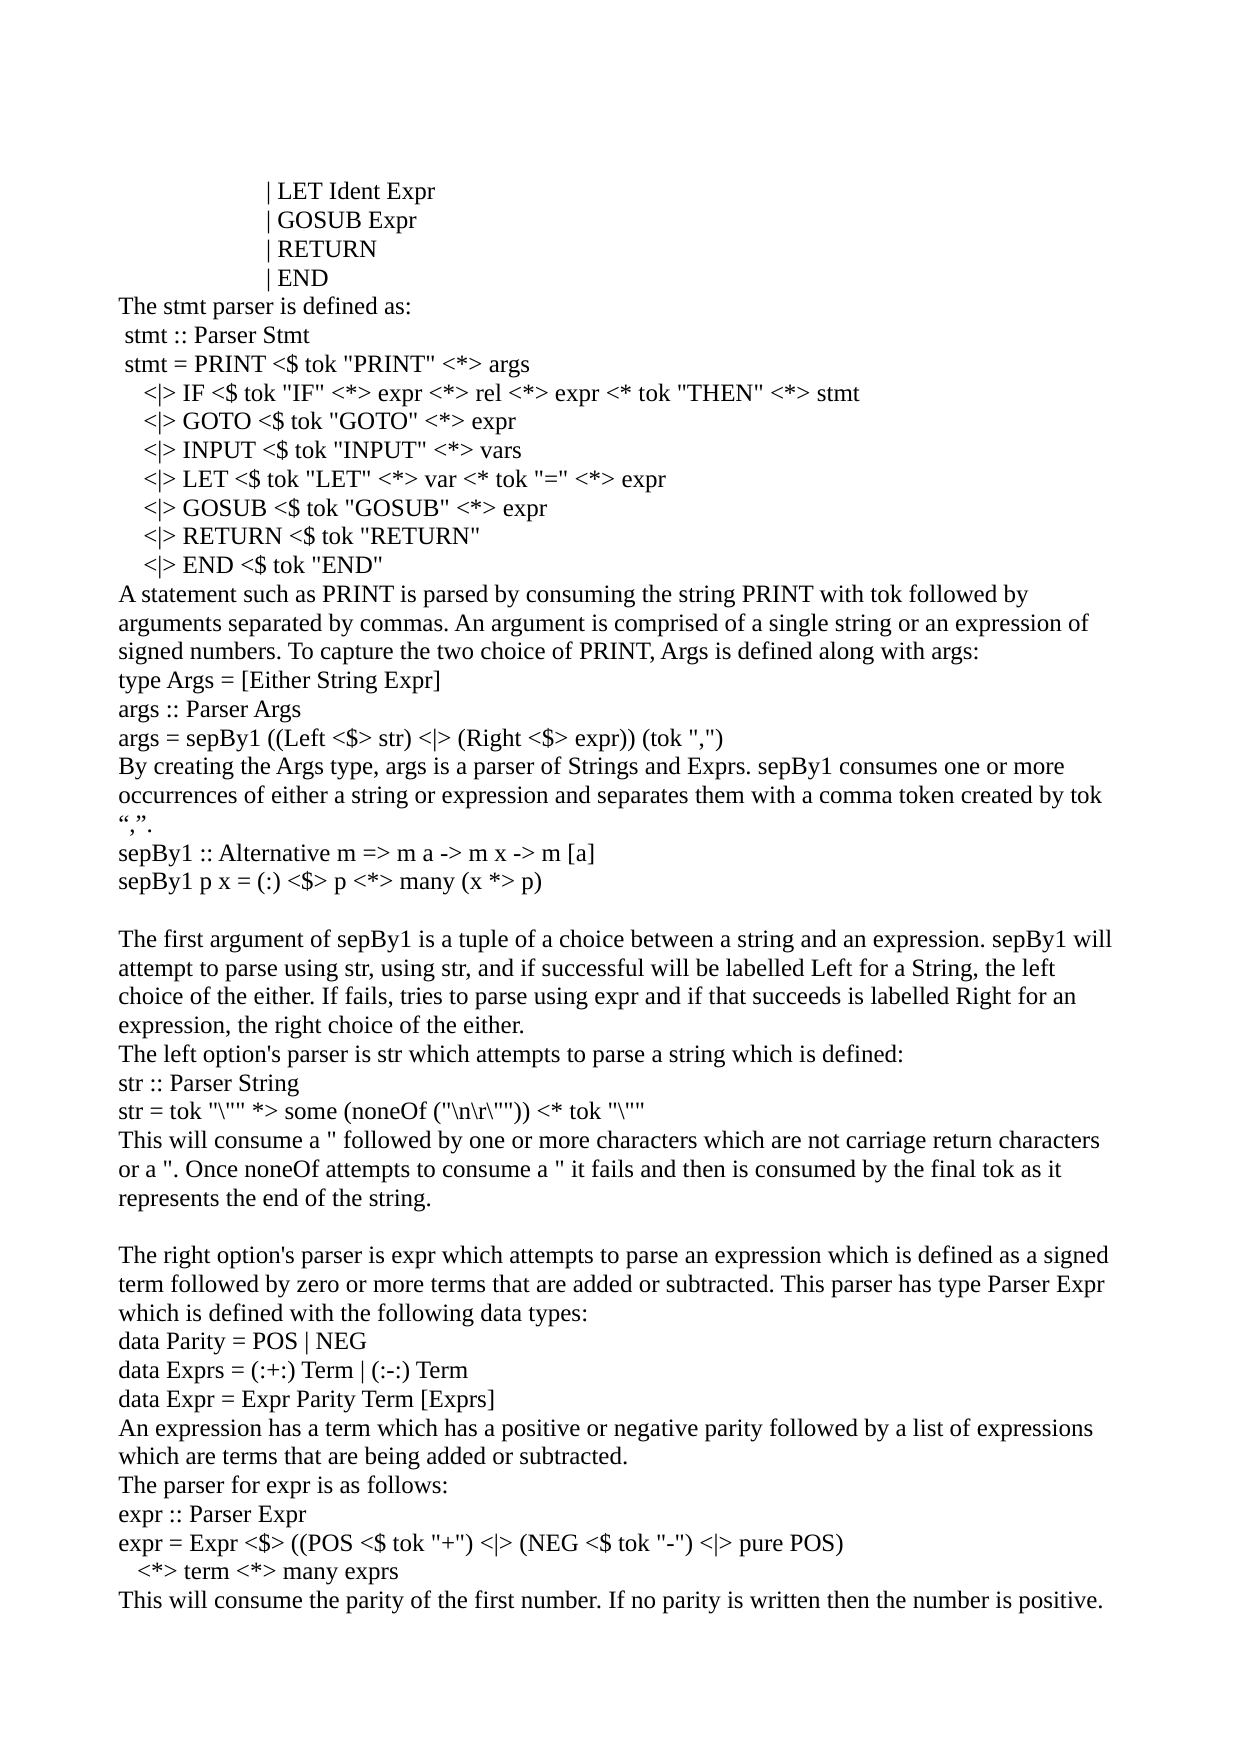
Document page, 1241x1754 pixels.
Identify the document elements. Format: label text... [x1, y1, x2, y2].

text | LET Ident Expr [118, 176, 1122, 205]
text An expression has a term which has a positive or negative parity followed by a list of expressions which are terms that are being added or subtracted. [118, 1413, 1122, 1470]
text <|> GOTO <$ tok "GOTO" <*> expr [118, 406, 1122, 435]
text stmt = PRINT <$ tok "PRINT" <*> args [118, 349, 1122, 378]
text expr = Expr <$> ((POS <$ tok "+") <|> (NEG <$ tok "-") <|> pure POS) [118, 1528, 1122, 1556]
text | RETURN [118, 234, 1122, 263]
text <*> term <*> many exprs [118, 1556, 1122, 1585]
text sepBy1 :: Alternative m => m a -> m x -> m [a] [118, 838, 1122, 866]
text expr :: Parser Expr [118, 1499, 1122, 1528]
text <|> IF <$ tok "IF" <*> expr <*> rel <*> expr <* tok "THEN" <*> stmt [118, 378, 1122, 406]
text The first argument of sepBy1 is a tuple of a choice between a string and an expression. sepBy1 will attempt to parse using str, using str, and if successful will be labelled Left for a String, the left choice of the either. If fails, tries to parse using expr and if that succeeds is labelled Right for an expression, the right choice of the either. [118, 924, 1122, 1039]
text | END [118, 263, 1122, 291]
text stmt :: Parser Stmt [118, 320, 1122, 349]
text args = sepBy1 ((Left <$> str) <|> (Right <$> expr)) (tok ",") [118, 723, 1122, 751]
text data Exprs = (:+:) Term | (:-:) Term [118, 1355, 1122, 1384]
text <|> INPUT <$ tok "INPUT" <*> vars [118, 435, 1122, 464]
text str = tok "\"" *> some (noneOf ("\n\r\"")) <* tok "\"" [118, 1096, 1122, 1125]
text The left option's parser is str which attempts to parse a string which is defined: [118, 1039, 1122, 1068]
text args :: Parser Args [118, 694, 1122, 723]
text By creating the Args type, args is a parser of Strings and Exprs. sepBy1 consumes one or more occurrences of either a string or expression and separates them with a comma token created by tok “,”. [118, 751, 1122, 838]
text A statement such as PRINT is parsed by consuming the string PRINT with tok followed by arguments separated by commas. An argument is comprised of a single string or an expression of signed numbers. To capture the two choice of PRINT, Args is defined along with args: type Args = [Either String Expr] [118, 579, 1122, 694]
text This will consume a " followed by one or more characters which are not carriage return characters or a ". Once noneOf attempts to consume a " it fails and then is consumed by the final tok as it represents the end of the string. [118, 1125, 1122, 1211]
text The right option's parser is expr which attempts to parse an expression which is defined as a signed term followed by zero or more terms that are added or subtracted. This parser has type Parser Expr which is defined with the following data types: data Parity = POS | NEG [118, 1240, 1122, 1355]
text | GOSUB Expr [118, 205, 1122, 234]
text <|> GOSUB <$ tok "GOSUB" <*> expr [118, 493, 1122, 521]
text <|> LET <$ tok "LET" <*> var <* tok "=" <*> expr [118, 464, 1122, 493]
text The parser for expr is as follows: [118, 1470, 1122, 1499]
text The stmt parser is defined as: [118, 291, 1122, 320]
text <|> RETURN <$ tok "RETURN" [118, 521, 1122, 550]
text This will consume the parity of the first number. If no parity is written then the number is positive. [118, 1585, 1122, 1614]
text <|> END <$ tok "END" [118, 550, 1122, 579]
text str :: Parser String [118, 1068, 1122, 1096]
text data Expr = Expr Parity Term [Exprs] [118, 1384, 1122, 1413]
text sepBy1 p x = (:) <$> p <*> many (x *> p) [118, 866, 1122, 895]
